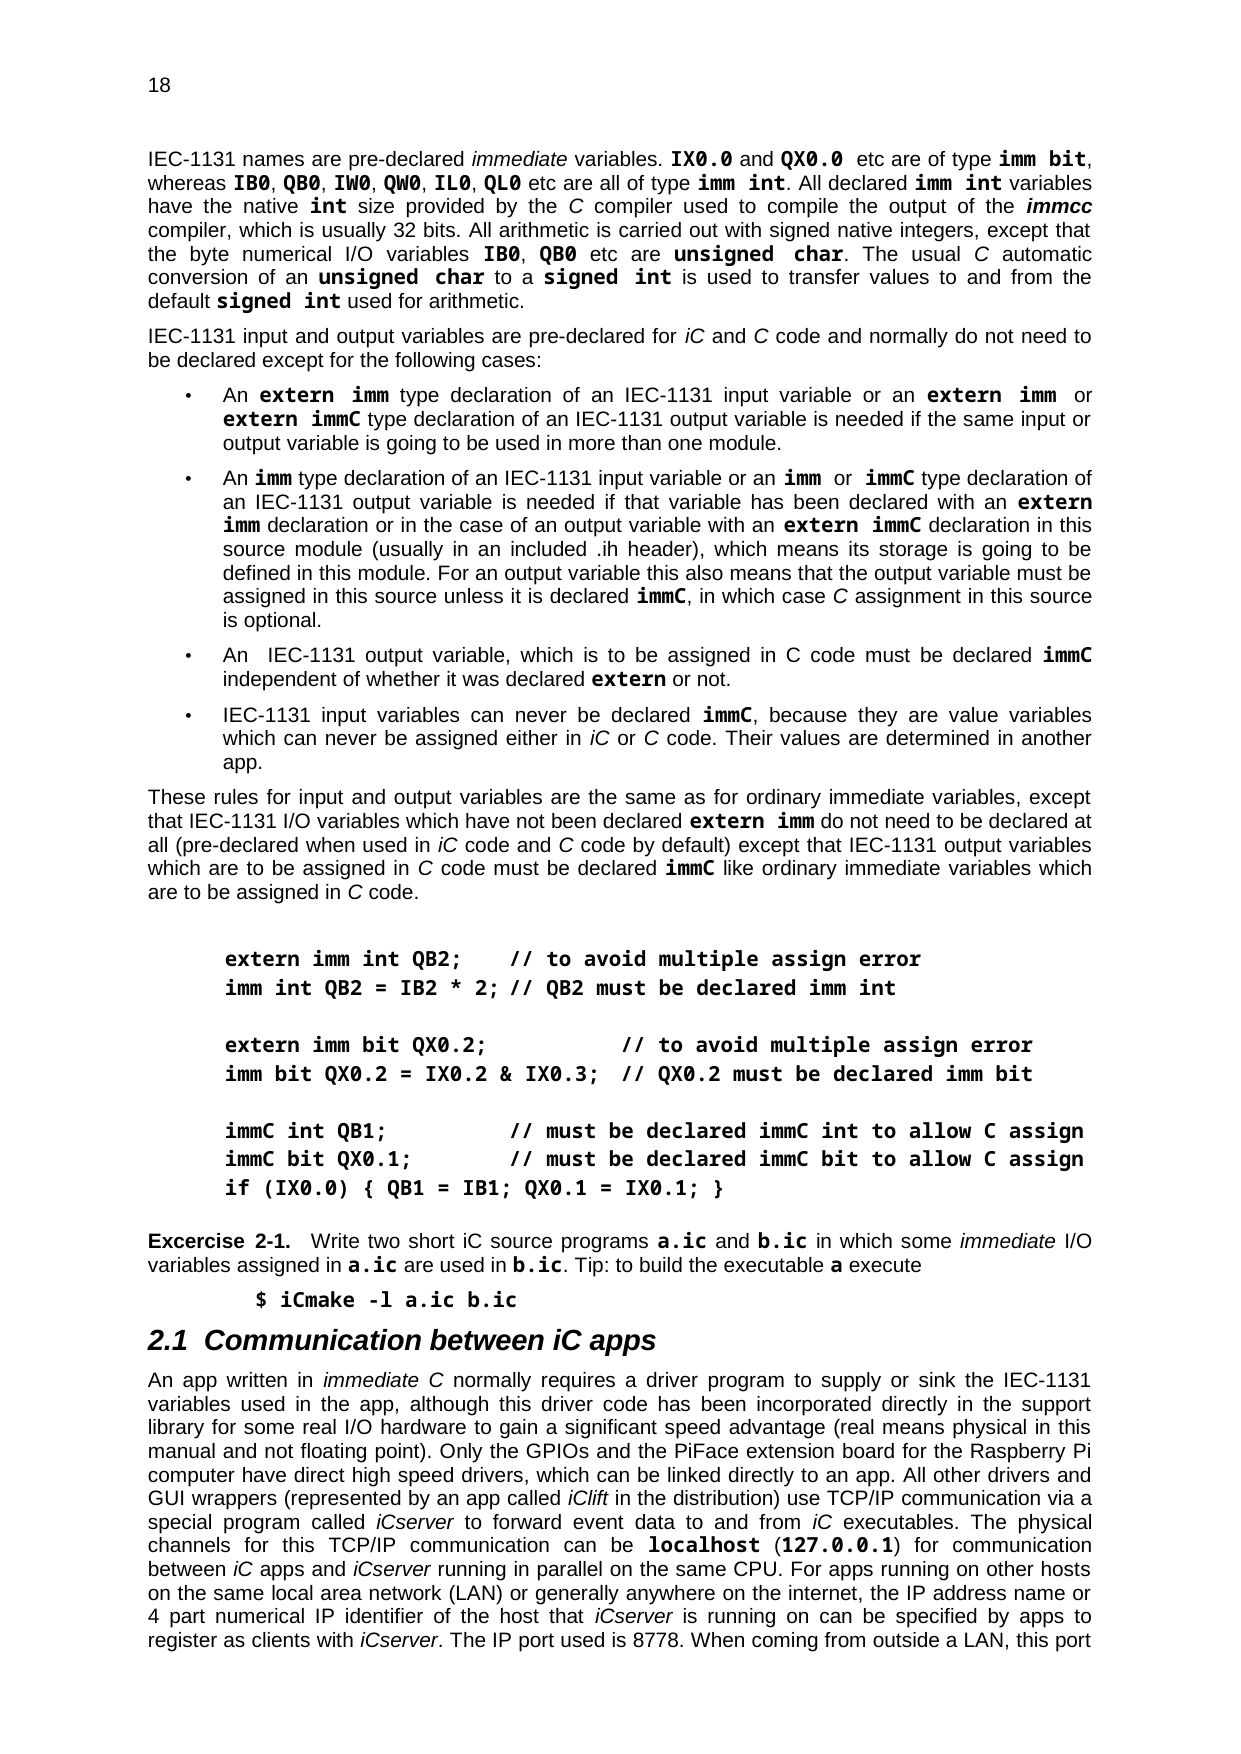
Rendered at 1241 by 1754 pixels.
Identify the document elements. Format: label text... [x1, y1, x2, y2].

list IEC-1131 input variables can never be declared immC, because they are value variables which can never be assigned either in iC or C code. Their values are determined in another app. [185, 703, 1092, 774]
subtitle Communication between iC apps [148, 1324, 1092, 1357]
text imm int QB2 = IB2 * 2; // QB2 must be declared imm int [224, 973, 1092, 1001]
text Excercise 2-1. Write two short iC source programs a.ic and b.ic in which some immediate I/O variables assigned in a.ic are used in b.ic. Tip: to build the executable a execute [148, 1230, 1092, 1277]
text $ iCmake -l a.ic b.ic [148, 1289, 1092, 1312]
list An IEC-1131 output variable, which is to be assigned in C code must be declared immC independent of whether it was declared extern or not. [185, 644, 1092, 691]
text immC bit QX0.1; // must be declared immC bit to allow C assign [224, 1144, 1092, 1173]
text extern imm int QB2; // to avoid multiple assign error [224, 944, 1092, 973]
text IEC-1131 names are pre-declared immediate variables. IX0.0 and QX0.0 etc are of type imm bit, whereas IB0, QB0, IW0, QW0, IL0, QL0 etc are all of type imm int. All declared imm int variables have the native int size provided by the C compiler used to compile the output of the immcc compiler, which is usually 32 bits. All arithmetic is carried out with signed native integers, except that the byte numerical I/O variables IB0, QB0 etc are unsigned char. The usual C automatic conversion of an unsigned char to a signed int is used to transfer values to and from the default signed int used for arithmetic. [148, 148, 1092, 313]
list An extern imm type declaration of an IEC-1131 input variable or an extern imm or extern immC type declaration of an IEC-1131 output variable is needed if the same input or output variable is going to be used in more than one module. [185, 384, 1092, 455]
text IEC-1131 input and output variables are pre-declared for iC and C code and normally do not need to be declared except for the following cases: [148, 325, 1092, 372]
text extern imm bit QX0.2; // to avoid multiple assign error [224, 1030, 1092, 1058]
text These rules for input and output variables are the same as for ordinary immediate variables, except that IEC-1131 I/O variables which have not been declared extern imm do not need to be declared at all (pre-declared when used in iC code and C code by default) except that IEC-1131 output variables which are to be assigned in C code must be declared immC like ordinary immediate variables which are to be assigned in C code. [148, 786, 1092, 904]
text immC int QB1; // must be declared immC int to allow C assign [224, 1116, 1092, 1144]
text An app written in immediate C normally requires a driver program to supply or sink the IEC-1131 variables used in the app, although this driver code has been incorporated directly in the support library for some real I/O hardware to gain a significant speed advantage (real means physical in this manual and not floating point). Only the GPIOs and the PiFace extension board for the Raspberry Pi computer have direct high speed drivers, which can be linked directly to an app. All other drivers and GUI wrappers (represented by an app called iClift in the distribution) use TCP/IP communication via a special program called iCserver to forward event data to and from iC executables. The physical channels for this TCP/IP communication can be localhost (127.0.0.1) for communication between iC apps and iCserver running in parallel on the same CPU. For apps running on other hosts on the same local area network (LAN) or generally anywhere on the internet, the IP address name or 4 part numerical IP identifier of the host that iCserver is running on can be specified by apps to register as clients with iCserver. The IP port used is 8778. When coming from outside a LAN, this port [148, 1368, 1092, 1652]
text if (IX0.0) { QB1 = IB1; QX0.1 = IX0.1; } [224, 1173, 1092, 1201]
list An imm type declaration of an IEC-1131 input variable or an imm or immC type declaration of an IEC-1131 output variable is needed if that variable has been declared with an extern imm declaration or in the case of an output variable with an extern immC declaration in this source module (usually in an included .ih header), which means its storage is going to be defined in this module. For an output variable this also means that the output variable must be assigned in this source unless it is declared immC, in which case C assignment in this source is optional. [185, 467, 1092, 632]
text imm bit QX0.2 = IX0.2 & IX0.3; // QX0.2 must be declared imm bit [224, 1058, 1092, 1087]
